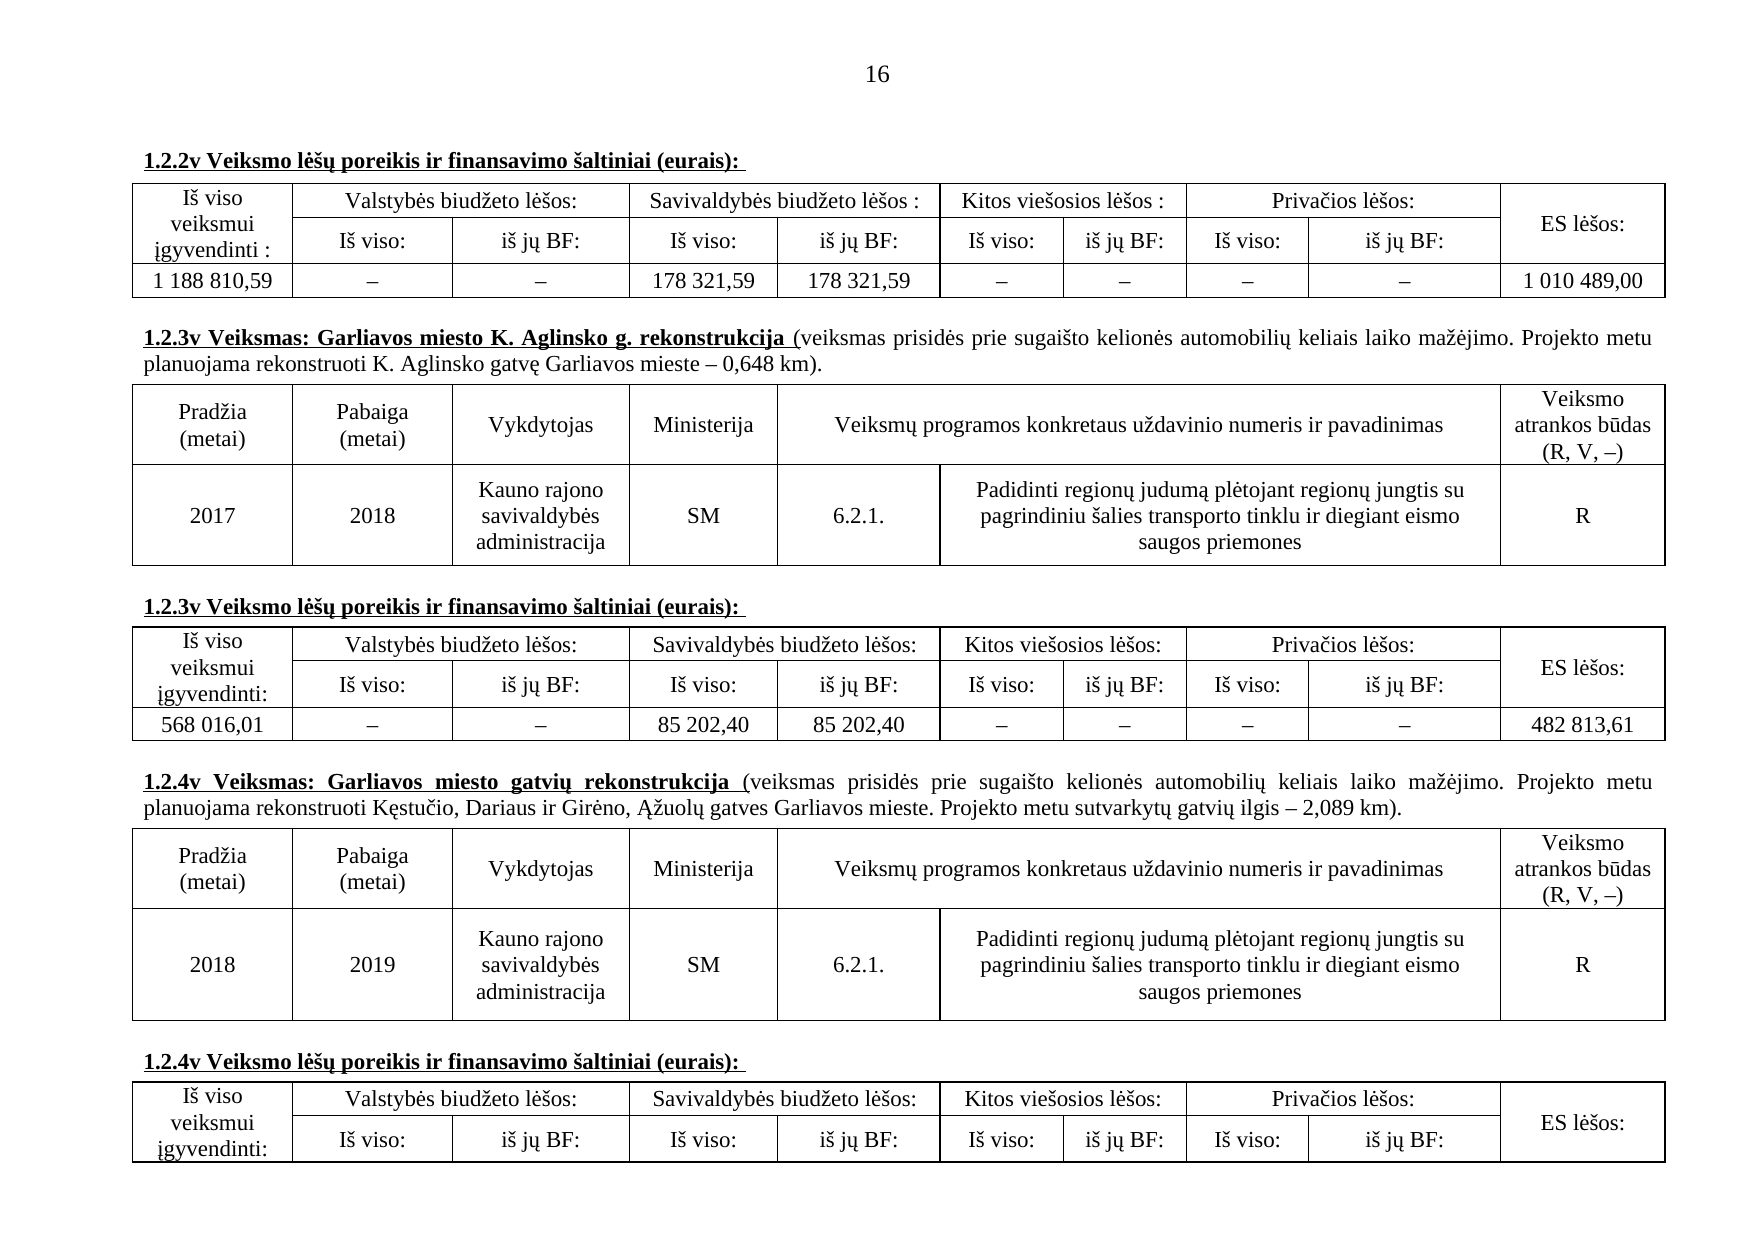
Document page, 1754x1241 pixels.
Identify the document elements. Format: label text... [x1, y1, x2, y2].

table_cell Kitos viešosios lėšos : [941, 184, 1186, 217]
table_cell Iš viso: [293, 1116, 452, 1161]
table_cell ES lėšos: [1501, 628, 1664, 707]
table_cell Pabaiga (metai) [293, 385, 452, 464]
table_cell Kitos viešosios lėšos: [941, 1083, 1186, 1115]
table_cell – [1064, 264, 1186, 297]
table_cell [128, 707, 132, 740]
table_cell iš jų BF: [1064, 1116, 1186, 1161]
table_cell [1666, 828, 1694, 908]
table_cell Valstybės biudžeto lėšos: [293, 184, 629, 217]
table_cell 1.2.4v Veiksmas: Garliavos miesto gatvių rekonstrukcija (veiksmas prisidės prie sugaišto kelionės automobilių keliais laiko mažėjimo. Projekto metu planuojama rekonstruoti Kęstučio, Dariaus ir Girėno, Ąžuolų gatves Garliavos mieste. Projekto metu sutvarkytų gatvių ilgis – 2,089 km). [132, 741, 1665, 828]
table_cell iš jų BF: [778, 1116, 939, 1161]
table_cell 1.2.4v Veiksmo lėšų poreikis ir finansavimo šaltiniai (eurais): [132, 1021, 1665, 1081]
table_cell Ministerija [630, 829, 777, 908]
table_cell [1665, 565, 1694, 626]
table_cell 1.2.3v Veiksmo lėšų poreikis ir finansavimo šaltiniai (eurais): [132, 566, 1665, 626]
table_cell [1669, 1115, 1694, 1161]
table_cell Valstybės biudžeto lėšos: [293, 628, 629, 660]
table_cell 178 321,59 [778, 264, 939, 297]
table_cell 178 321,59 [630, 264, 777, 297]
table_cell [1665, 740, 1694, 828]
table_cell Privačios lėšos: [1187, 628, 1500, 660]
table_cell ES lėšos: [1501, 1083, 1664, 1161]
table_cell Valstybės biudžeto lėšos: [293, 1083, 629, 1115]
table_cell [128, 384, 132, 464]
table_cell – [1309, 264, 1500, 297]
table_cell [1666, 660, 1694, 707]
table_cell [1666, 464, 1694, 565]
table_cell Pabaiga (metai) [293, 829, 452, 908]
table_cell Veiksmų programos konkretaus uždavinio numeris ir pavadinimas [778, 385, 1500, 464]
table_cell 2017 [133, 465, 292, 565]
table_cell 85 202,40 [630, 708, 777, 740]
table_cell 1 010 489,00 [1501, 264, 1664, 297]
table_cell – [453, 264, 629, 297]
table_cell 1.2.3v Veiksmas: Garliavos miesto K. Aglinsko g. rekonstrukcija (veiksmas prisidės prie sugaišto kelionės automobilių keliais laiko mažėjimo. Projekto metu planuojama rekonstruoti K. Aglinsko gatvę Garliavos mieste – 0,648 km). [132, 298, 1665, 384]
table_cell [128, 565, 132, 626]
table_cell [128, 626, 132, 660]
table_cell Veiksmo atrankos būdas (R, V, –) [1501, 385, 1664, 464]
table_cell [1669, 1081, 1694, 1115]
table_cell Privačios lėšos: [1187, 1083, 1500, 1115]
table_cell 568 016,01 [133, 708, 292, 740]
table_cell Kauno rajono savivaldybės administracija [453, 465, 629, 565]
table_cell [128, 828, 132, 908]
table_cell Kauno rajono savivaldybės administracija [453, 909, 629, 1020]
table_cell Iš viso veiksmui įgyvendinti: [133, 1083, 292, 1161]
table_cell [128, 660, 132, 707]
table_cell Iš viso: [1187, 218, 1308, 263]
table_cell [1666, 217, 1694, 263]
table_cell Iš viso: [630, 1116, 777, 1161]
table_cell – [1309, 708, 1500, 740]
table_cell iš jų BF: [778, 661, 939, 707]
table_cell [128, 297, 132, 384]
table_cell Savivaldybės biudžeto lėšos : [630, 184, 939, 217]
table_cell SM [630, 909, 777, 1020]
table_cell – [453, 708, 629, 740]
table_cell [128, 217, 132, 263]
table_cell Iš viso: [630, 661, 777, 707]
table_cell iš jų BF: [1064, 218, 1186, 263]
table_cell Veiksmų programos konkretaus uždavinio numeris ir pavadinimas [778, 829, 1500, 908]
table_cell ES lėšos: [1501, 184, 1664, 263]
table_cell Vykdytojas [453, 385, 629, 464]
table_header [1665, 145, 1694, 183]
table_cell [1665, 1020, 1694, 1081]
table_cell [1665, 297, 1694, 384]
table_cell 1 188 810,59 [133, 264, 292, 297]
table_cell Ministerija [630, 385, 777, 464]
table_cell [128, 464, 132, 565]
table_cell – [1187, 708, 1308, 740]
table_cell Padidinti regionų judumą plėtojant regionų jungtis su pagrindiniu šalies transporto tinklu ir diegiant eismo saugos priemones [941, 465, 1500, 565]
table_cell – [941, 708, 1063, 740]
table_cell Savivaldybės biudžeto lėšos: [630, 1083, 939, 1115]
table_header [128, 145, 132, 183]
table_cell [1666, 707, 1694, 740]
table_cell iš jų BF: [778, 218, 939, 263]
table_cell Padidinti regionų judumą plėtojant regionų jungtis su pagrindiniu šalies transporto tinklu ir diegiant eismo saugos priemones [941, 909, 1500, 1020]
table_cell iš jų BF: [453, 661, 629, 707]
table_cell SM [630, 465, 777, 565]
table_cell [128, 1020, 132, 1081]
table_cell [1666, 263, 1694, 297]
table_cell Iš viso: [293, 661, 452, 707]
table_cell Vykdytojas [453, 829, 629, 908]
table_cell Iš viso veiksmui įgyvendinti : [133, 184, 292, 263]
table_cell [1666, 183, 1694, 217]
table_cell – [293, 264, 452, 297]
table_cell 85 202,40 [778, 708, 939, 740]
table_cell [128, 1115, 132, 1161]
table_cell [128, 263, 132, 297]
table_cell [128, 1081, 132, 1115]
table_cell [1666, 626, 1694, 660]
table_cell Veiksmo atrankos būdas (R, V, –) [1501, 829, 1664, 908]
table_cell iš jų BF: [453, 218, 629, 263]
table_cell – [1064, 708, 1186, 740]
table_cell – [293, 708, 452, 740]
table_header 1.2.2v Veiksmo lėšų poreikis ir finansavimo šaltiniai (eurais): [132, 145, 1665, 183]
table_cell R [1501, 465, 1664, 565]
table_cell 6.2.1. [778, 909, 939, 1020]
table_cell Iš viso: [1187, 1116, 1308, 1161]
table_cell Kitos viešosios lėšos: [941, 628, 1186, 660]
table_cell iš jų BF: [1309, 1116, 1500, 1161]
table_cell Iš viso: [630, 218, 777, 263]
table_cell Privačios lėšos: [1187, 184, 1500, 217]
table_cell Savivaldybės biudžeto lėšos: [630, 628, 939, 660]
table_cell [128, 908, 132, 1020]
table_cell [128, 740, 132, 828]
table_cell [1666, 908, 1694, 1020]
table_cell 2019 [293, 909, 452, 1020]
table_cell R [1501, 909, 1664, 1020]
table_cell iš jų BF: [1309, 218, 1500, 263]
table_cell 6.2.1. [778, 465, 939, 565]
table_cell Iš viso: [941, 1116, 1063, 1161]
table_cell Pradžia (metai) [133, 829, 292, 908]
table_cell iš jų BF: [453, 1116, 629, 1161]
table_cell iš jų BF: [1309, 661, 1500, 707]
table_cell – [941, 264, 1063, 297]
table_cell Pradžia (metai) [133, 385, 292, 464]
table_cell [1666, 384, 1694, 464]
table_cell [128, 183, 132, 217]
table_cell 482 813,61 [1501, 708, 1664, 740]
table_cell – [1187, 264, 1308, 297]
table_cell Iš viso: [293, 218, 452, 263]
table_cell Iš viso: [941, 218, 1063, 263]
table_cell iš jų BF: [1064, 661, 1186, 707]
table_cell Iš viso: [941, 661, 1063, 707]
table_cell 2018 [293, 465, 452, 565]
table_cell Iš viso veiksmui įgyvendinti: [133, 628, 292, 707]
table_cell Iš viso: [1187, 661, 1308, 707]
table_cell 2018 [133, 909, 292, 1020]
